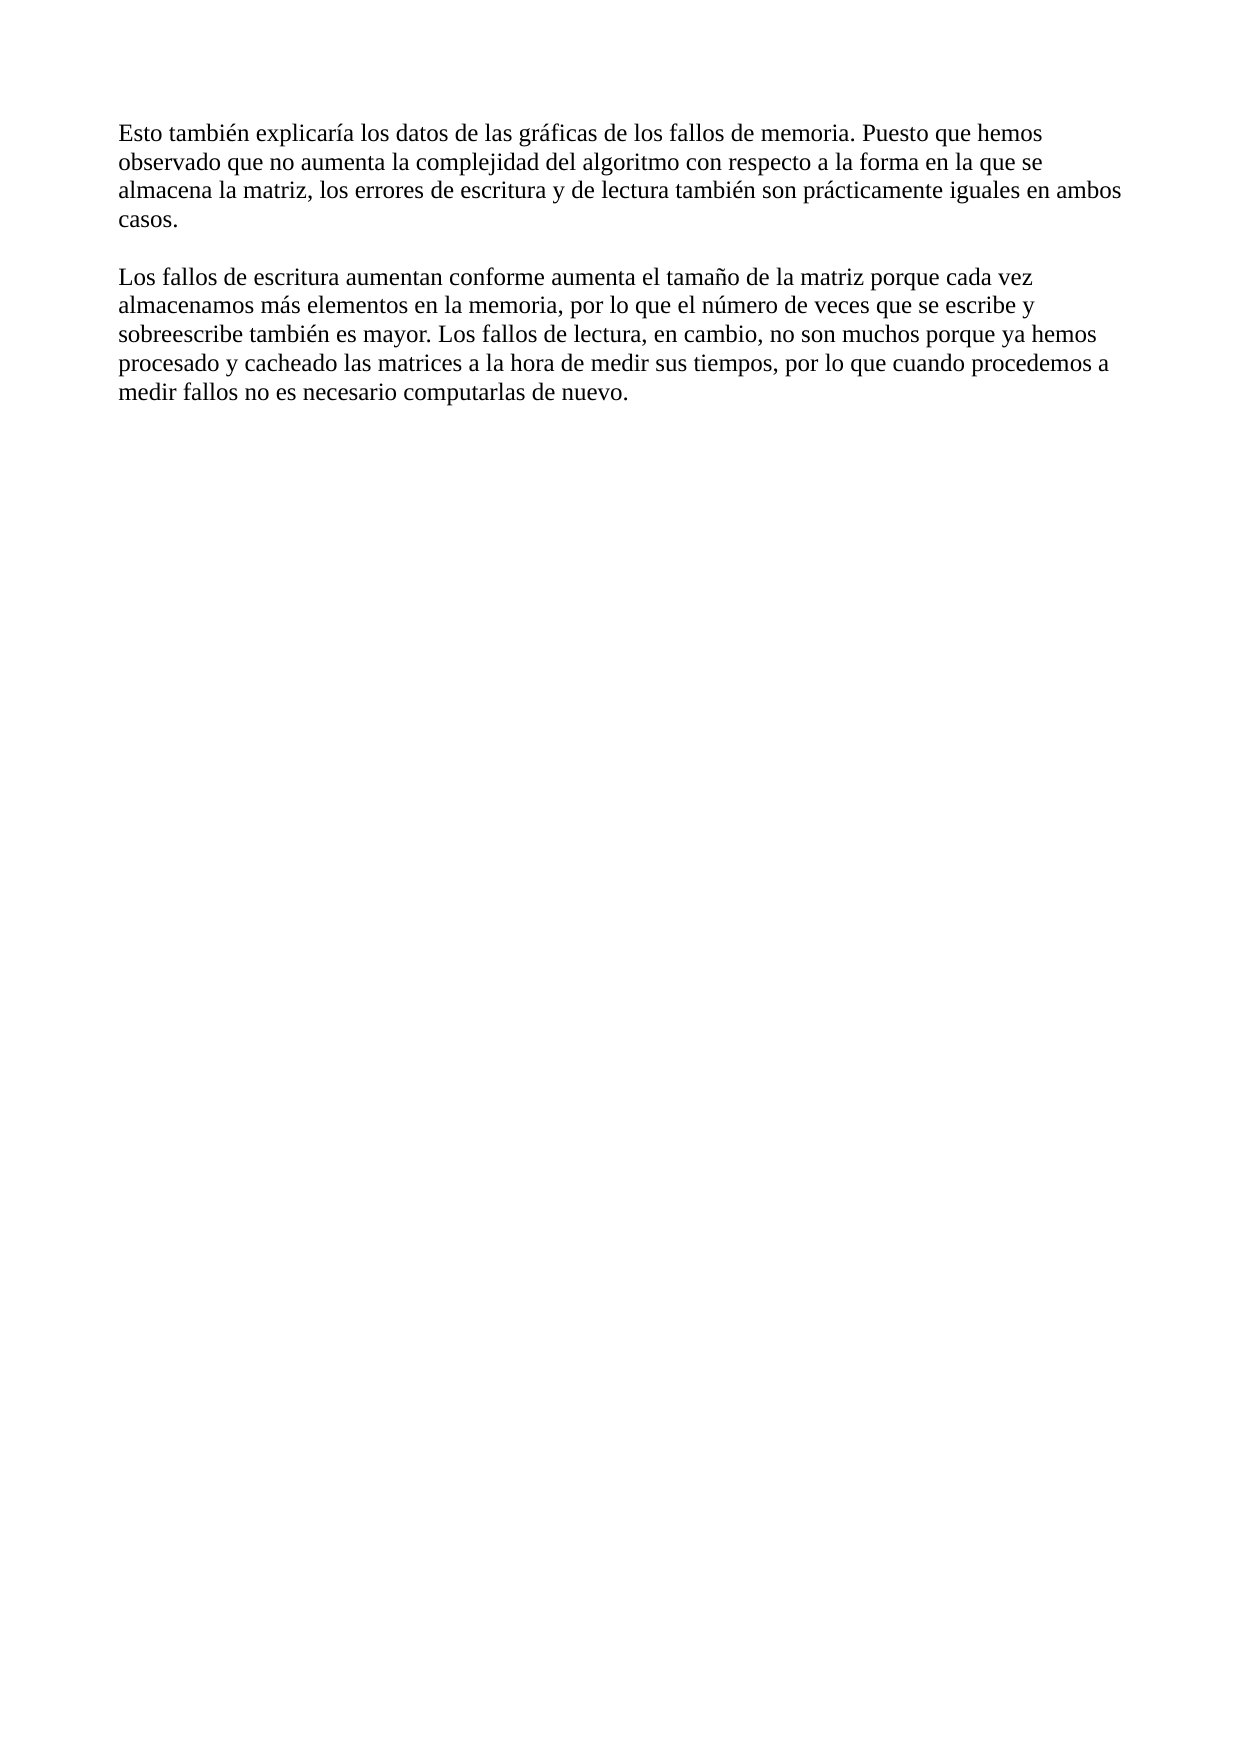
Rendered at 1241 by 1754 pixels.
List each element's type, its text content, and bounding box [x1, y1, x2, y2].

text Esto también explicaría los datos de las gráficas de los fallos de memoria. Puesto que hemos observado que no aumenta la complejidad del algoritmo con respecto a la forma en la que se almacena la matriz, los errores de escritura y de lectura también son prácticamente iguales en ambos casos. [118, 118, 1122, 233]
text Los fallos de escritura aumentan conforme aumenta el tamaño de la matriz porque cada vez almacenamos más elementos en la memoria, por lo que el número de veces que se escribe y sobreescribe también es mayor. Los fallos de lectura, en cambio, no son muchos porque ya hemos procesado y cacheado las matrices a la hora de medir sus tiempos, por lo que cuando procedemos a medir fallos no es necesario computarlas de nuevo. [118, 262, 1122, 406]
